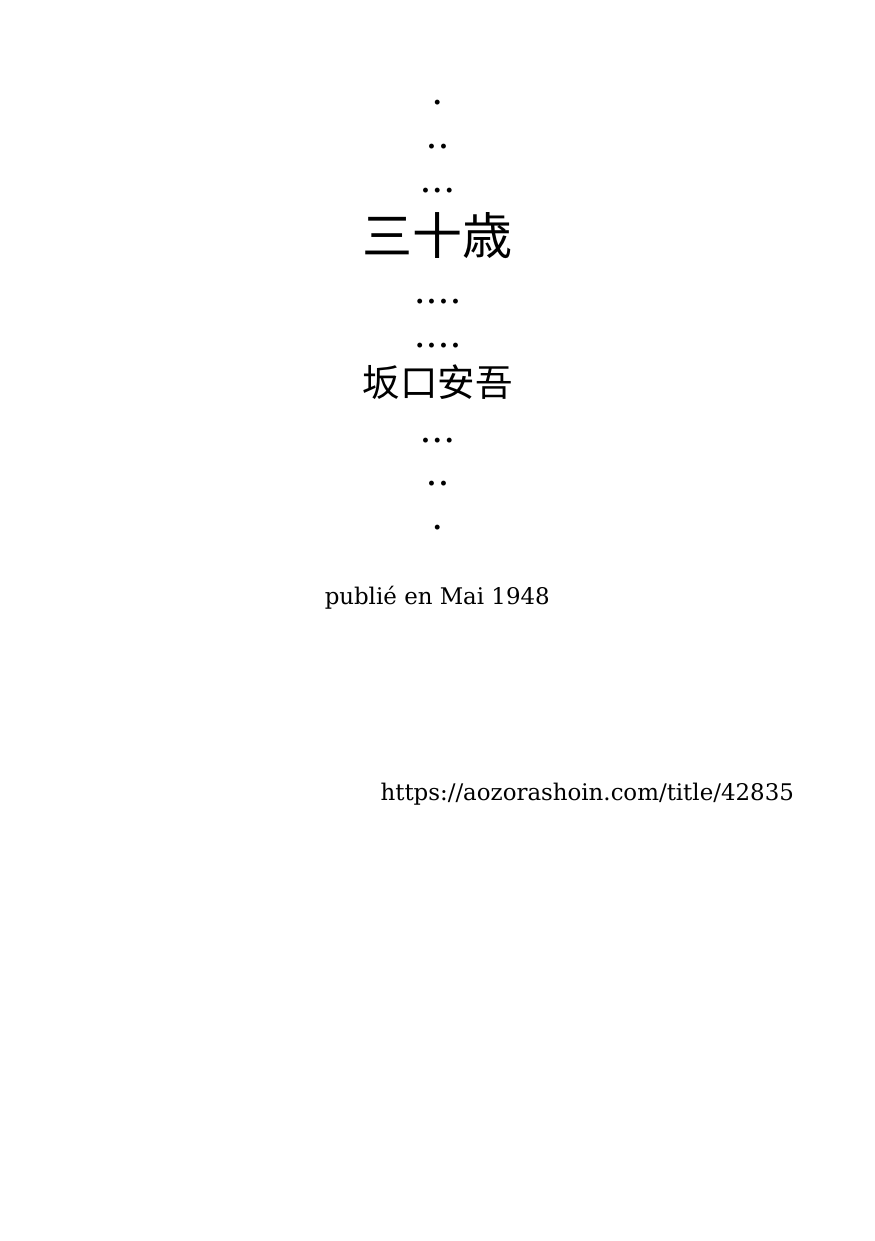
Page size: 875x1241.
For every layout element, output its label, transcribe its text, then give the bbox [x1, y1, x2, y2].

subtitle . .. ... 三十歳 .... .... 坂口安吾 ... .. . [45, 70, 829, 538]
text publié en Mai 1948 [80, 557, 794, 610]
text https://aozorashoin.com/title/42835 [80, 779, 794, 806]
